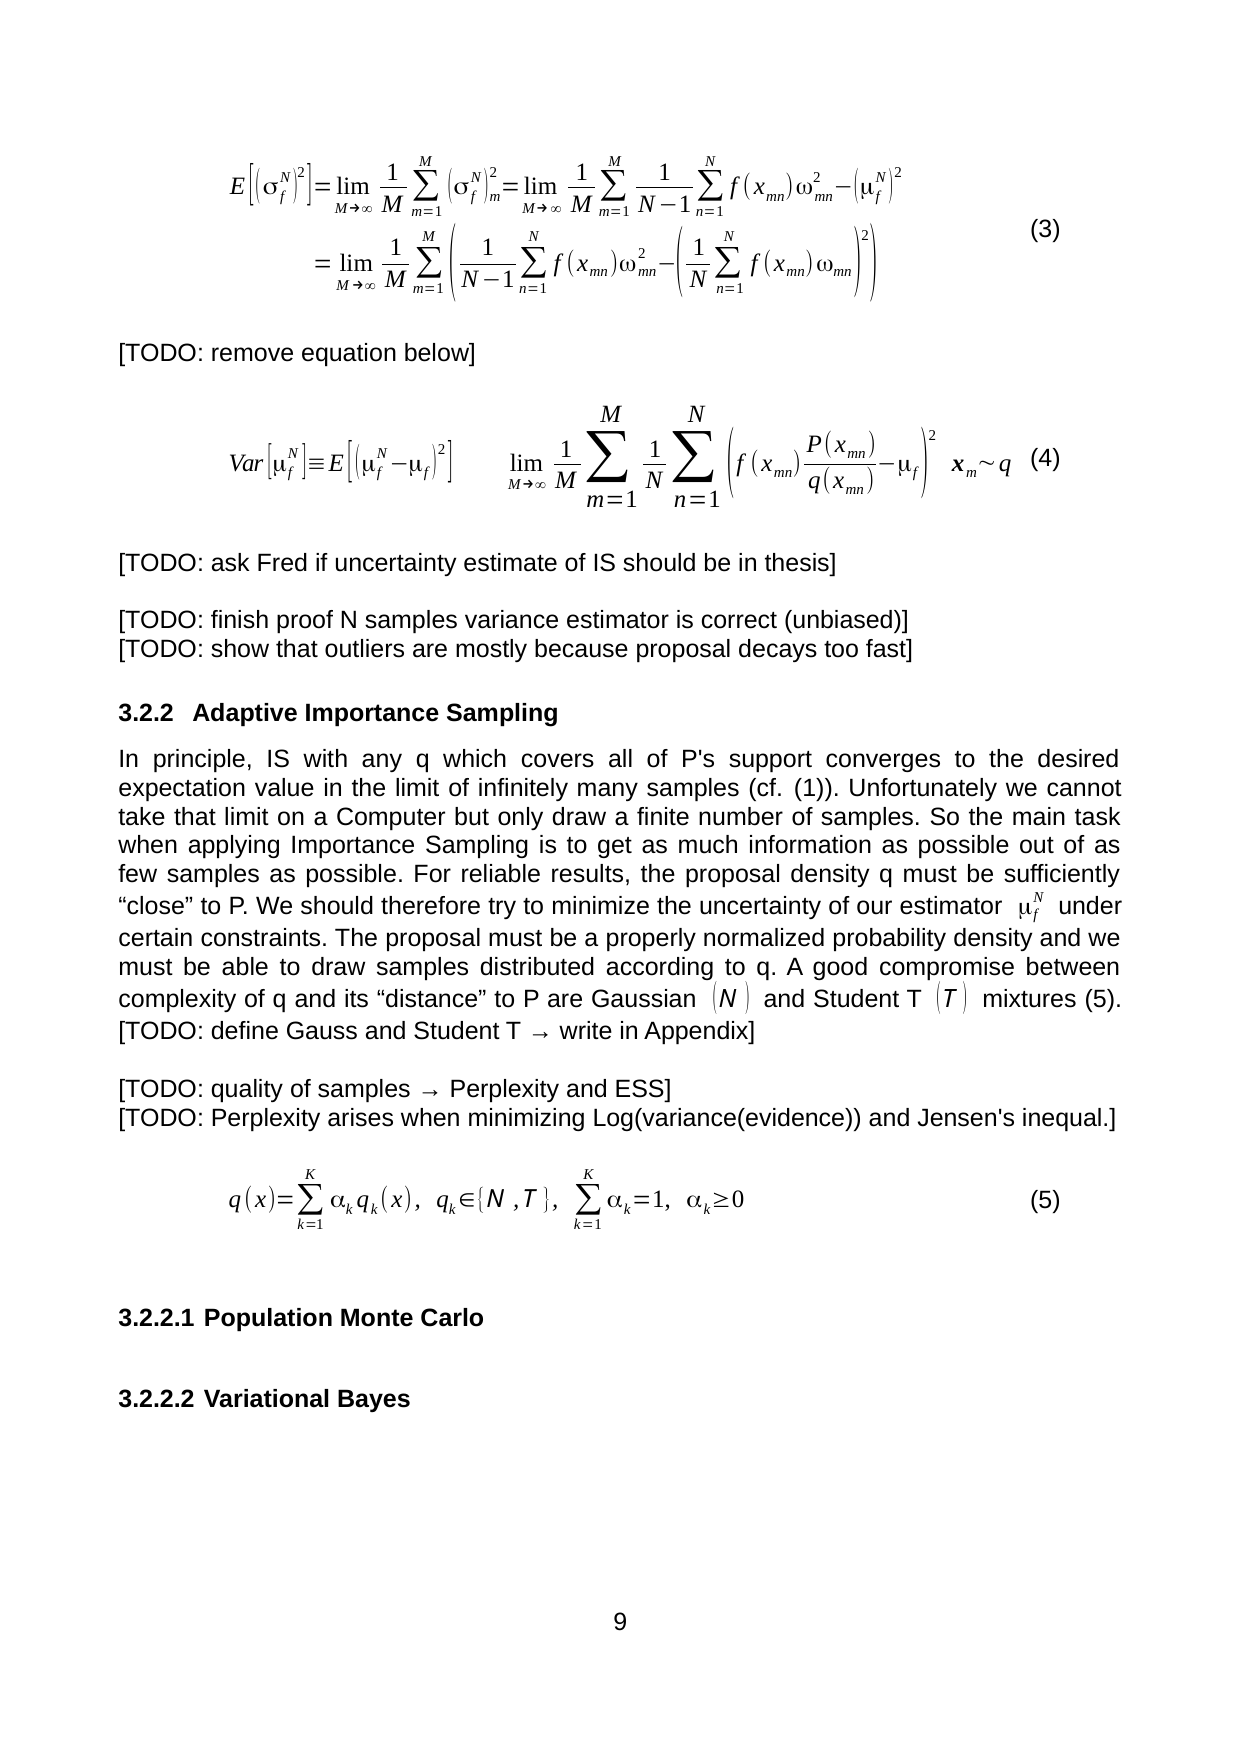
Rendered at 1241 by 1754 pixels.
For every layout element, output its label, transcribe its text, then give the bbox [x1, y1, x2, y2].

text [TODO: show that outliers are mostly because proposal decays too fast] [118, 634, 1122, 663]
table_header (5) [1024, 1160, 1123, 1239]
table_header [217, 395, 1024, 519]
table_header (3) [1024, 147, 1123, 309]
text [TODO: remove equation below] [118, 338, 1122, 366]
text [TODO: quality of samples → Perplexity and ESS] [118, 1074, 1122, 1103]
subtitle Variational Bayes [118, 1384, 1122, 1413]
table_header [217, 147, 1024, 309]
text [TODO: finish proof N samples variance estimator is correct (unbiased)] [118, 605, 1122, 634]
text In principle, IS with any q which covers all of P's support converges to the desired expectation value in the limit of infinitely many samples (cf. (1)). Unfortunately we cannot take that limit on a Computer but only draw a finite number of samples. So the main task when applying Importance Sampling is to get as much information as possible out of as few samples as possible. For reliable results, the proposal density q must be sufficiently “close” to P. We should therefore try to minimize the uncertainty of our estimator under certain constraints. The proposal must be a properly normalized probability density and we must be able to draw samples distributed according to q. A good compromise between complexity of q and its “distance” to P are Gaussian and Student T mixtures (5). [TODO: define Gauss and Student T → write in Appendix] [118, 744, 1122, 1045]
table_header [217, 1160, 1024, 1239]
subtitle Adaptive Importance Sampling [118, 697, 1122, 726]
table_header (4) [1024, 395, 1123, 519]
text [TODO: Perplexity arises when minimizing Log(variance(evidence)) and Jensen's inequal.] [118, 1103, 1122, 1131]
text [TODO: ask Fred if uncertainty estimate of IS should be in thesis] [118, 548, 1122, 576]
table_header [118, 147, 217, 309]
table_header [118, 395, 217, 519]
subtitle Population Monte Carlo [118, 1302, 1122, 1331]
table_header [118, 1160, 217, 1239]
